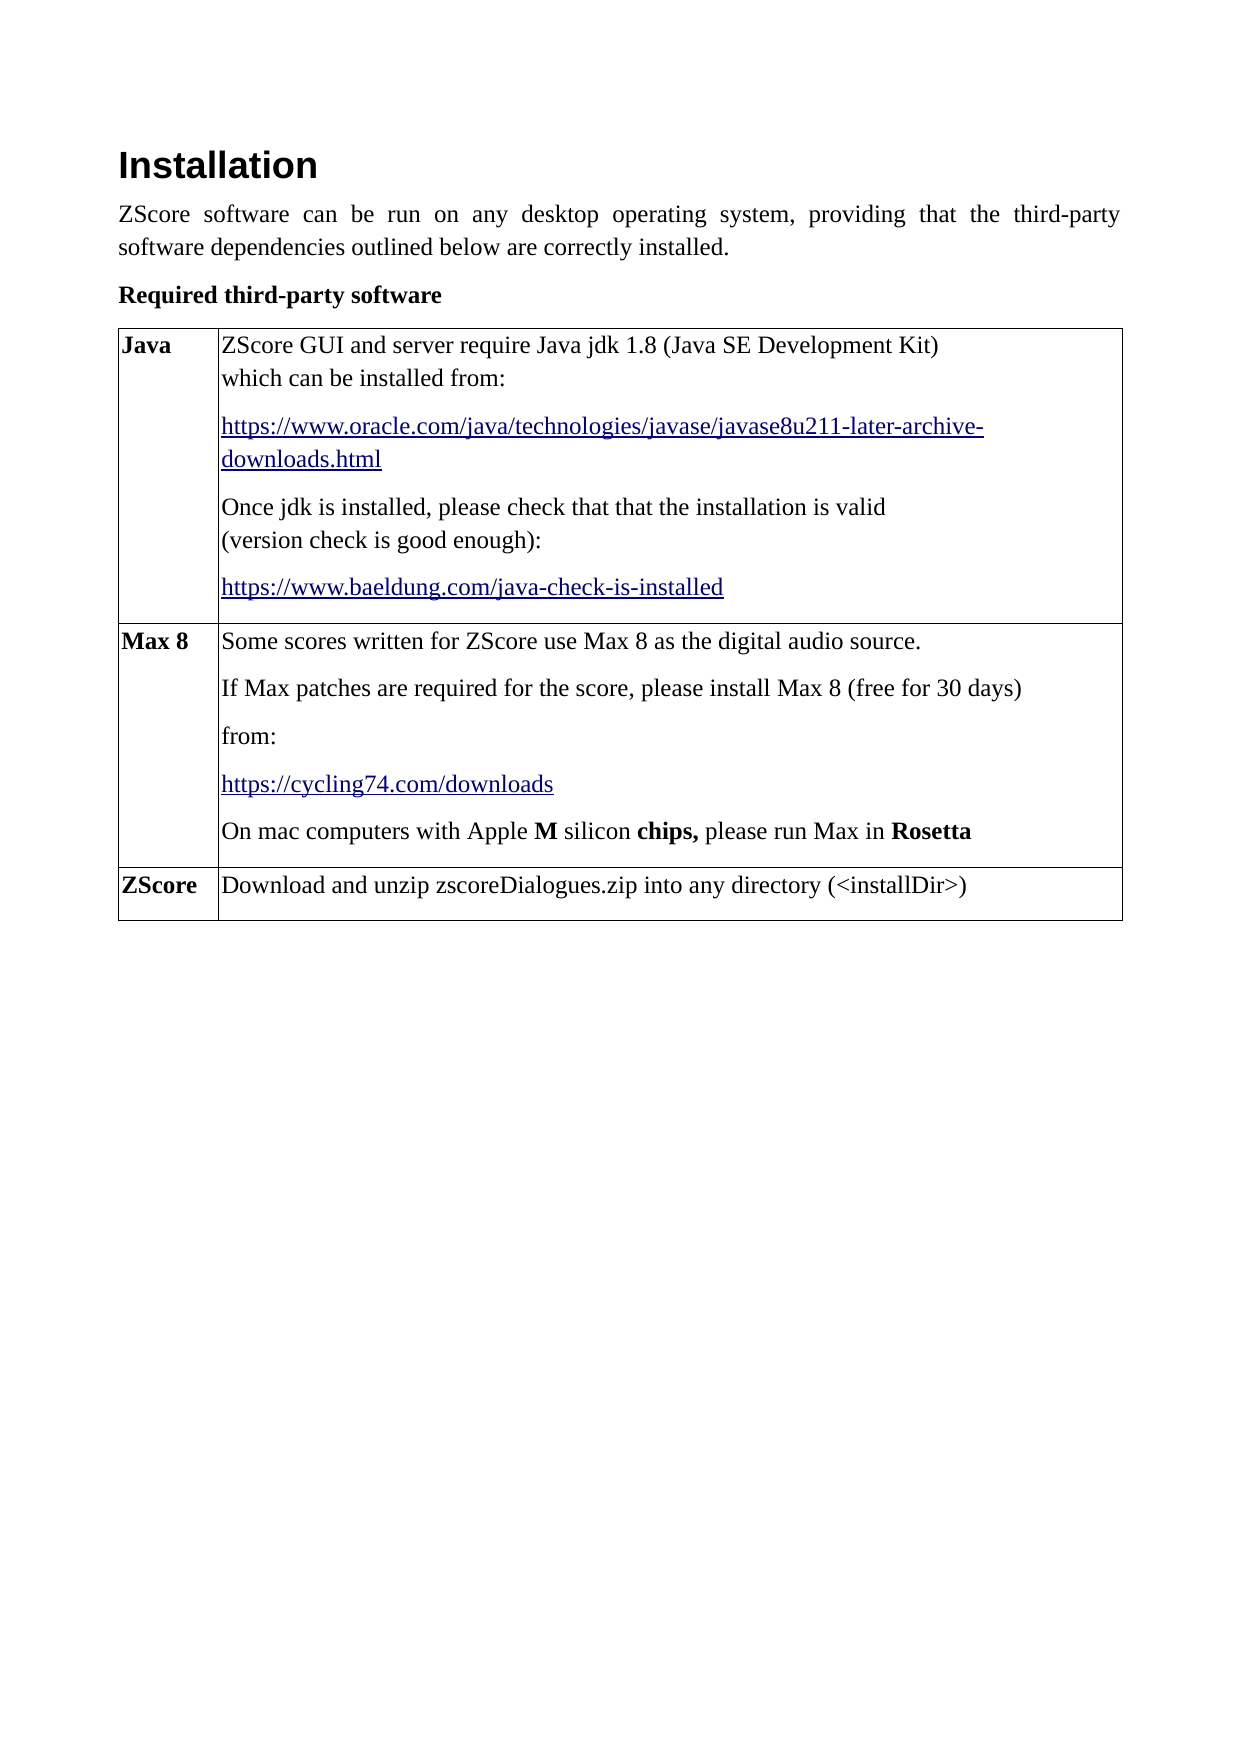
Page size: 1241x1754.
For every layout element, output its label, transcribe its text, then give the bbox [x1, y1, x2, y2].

text Required third-party software [118, 280, 1122, 309]
table_cell Some scores written for ZScore use Max 8 as the digital audio source. If Max patches are required for the score, please install Max 8 (free for 30 days) from: https://cycling74.com/downloads On mac computers with Apple M silicon chips, please run Max in Rosetta [219, 624, 1122, 867]
text ZScore software can be run on any desktop operating system, providing that the third-party software dependencies outlined below are correctly installed. [118, 199, 1122, 261]
table_cell Max 8 [119, 624, 218, 867]
table_header ZScore GUI and server require Java jdk 1.8 (Java SE Development Kit) which can be installed from: https://www.oracle.com/java/technologies/javase/javase8u211-later-archive-downloads.html Once jdk is installed, please check that that the installation is valid (version check is good enough): https://www.baeldung.com/java-check-is-installed [219, 329, 1122, 623]
table_cell Download and unzip zscoreDialogues.zip into any directory (<installDir>) [219, 868, 1122, 920]
table_cell ZScore [119, 868, 218, 920]
table_header Java [119, 329, 218, 623]
subtitle Installation [118, 143, 1122, 187]
